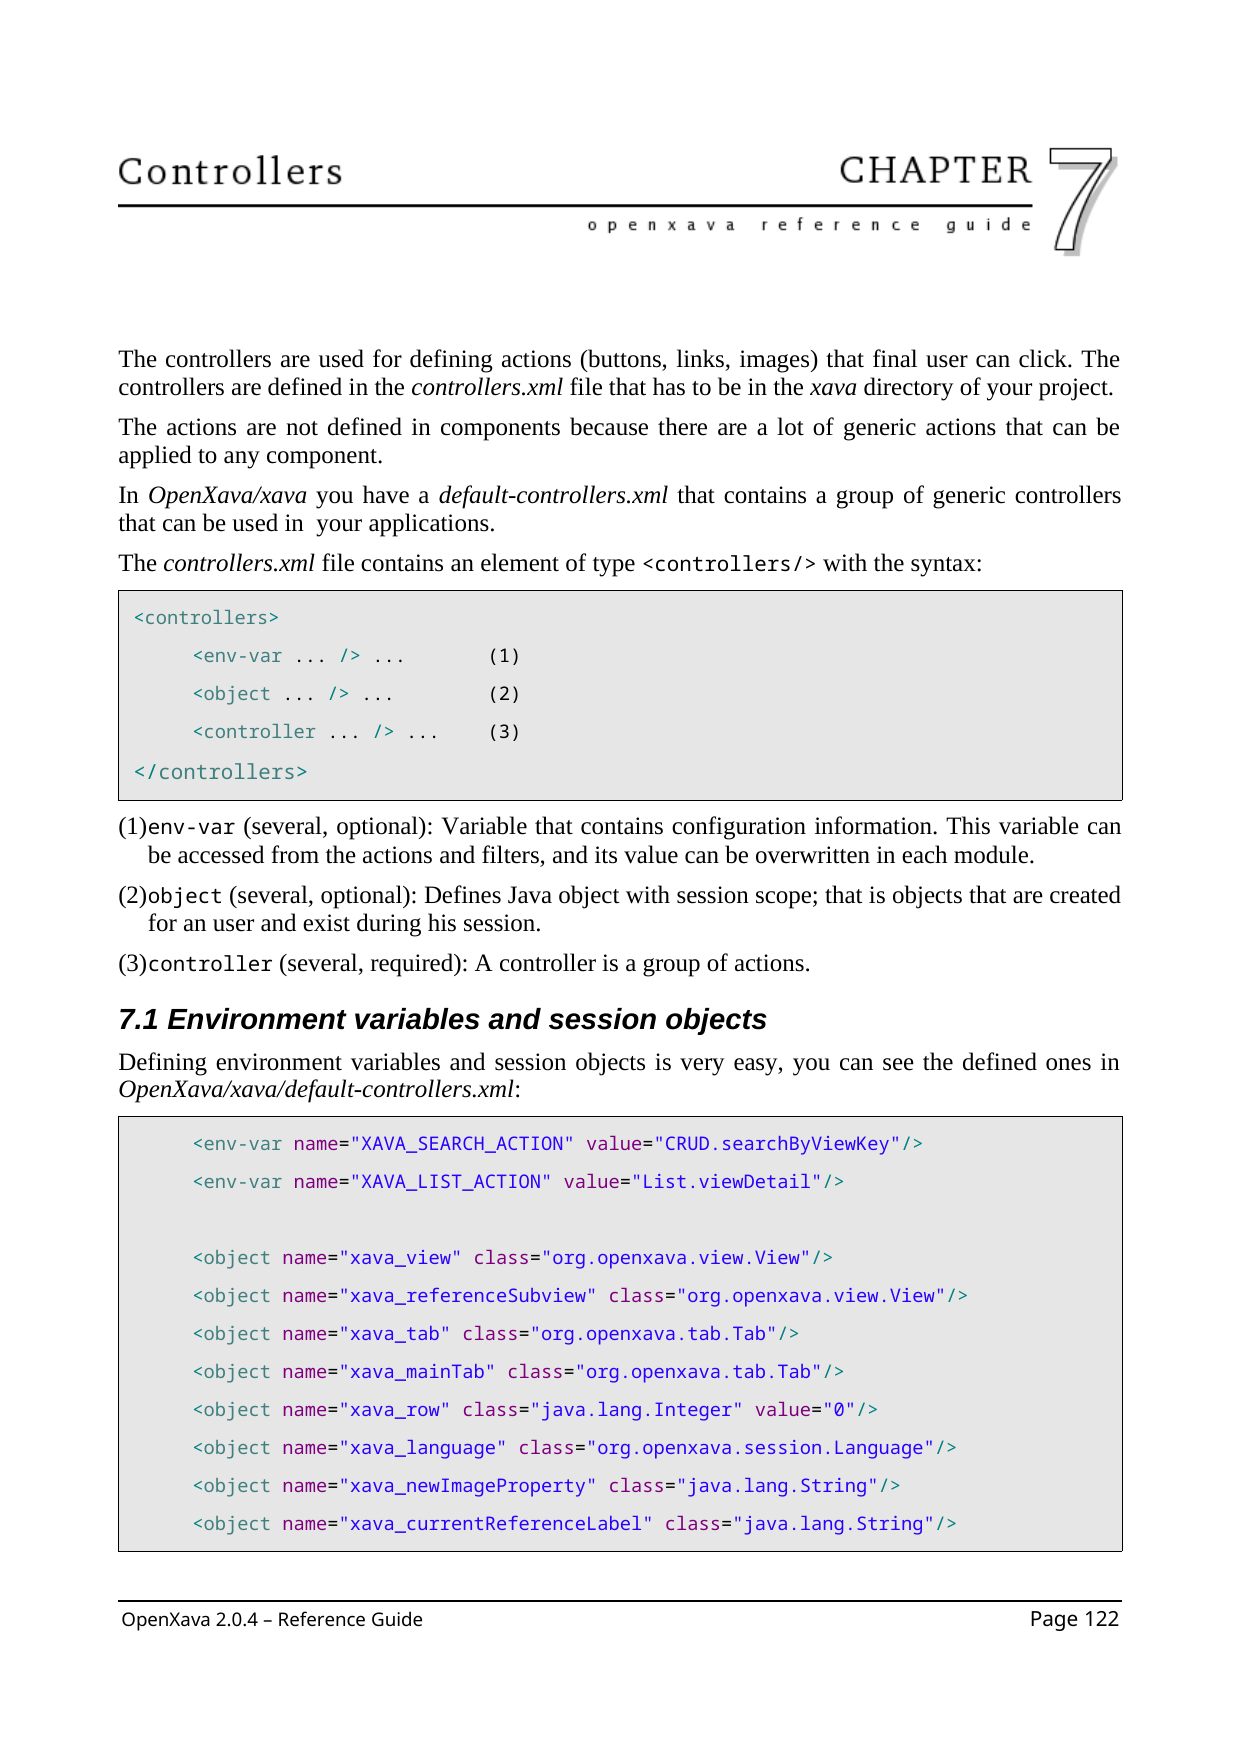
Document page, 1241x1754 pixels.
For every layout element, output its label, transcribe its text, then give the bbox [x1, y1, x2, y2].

text <env-var name="XAVA_LIST_ACTION" value="List.viewDetail"/> [119, 1154, 1122, 1192]
text </controllers> [119, 742, 1122, 800]
text The actions are not defined in components because there are a lot of generic actions that can be applied to any component. [118, 413, 1122, 469]
text <controller ... /> ... (3) [119, 704, 1122, 742]
text Defining environment variables and session objects is very easy, you can see the defined ones in OpenXava/xava/default-controllers.xml: [118, 1048, 1122, 1103]
text <env-var ... /> ... (1) [119, 628, 1122, 666]
picture [118, 118, 1122, 288]
text <object name="xava_view" class="org.openxava.view.View"/> [119, 1230, 1122, 1268]
text <object ... /> ... (2) [119, 666, 1122, 704]
text <object name="xava_currentReferenceLabel" class="java.lang.String"/> [119, 1496, 1122, 1551]
text The controllers are used for defining actions (buttons, links, images) that final user can click. The controllers are defined in the controllers.xml file that has to be in the xava directory of your project. [118, 345, 1122, 401]
text In OpenXava/xava you have a default-controllers.xml that contains a group of generic controllers that can be used in your applications. [118, 481, 1122, 537]
text <object name="xava_language" class="org.openxava.session.Language"/> [119, 1420, 1122, 1458]
text <controllers> [119, 591, 1122, 628]
text The controllers.xml file contains an element of type <controllers/> with the syntax: [118, 549, 1122, 577]
list env-var (several, optional): Variable that contains configuration information. This variable can be accessed from the actions and filters, and its value can be overwritten in each module. [118, 812, 1122, 868]
list controller (several, required): A controller is a group of actions. [118, 949, 1122, 978]
list object (several, optional): Defines Java object with session scope; that is objects that are created for an user and exist during his session. [118, 881, 1122, 937]
subtitle Environment variables and session objects [118, 1003, 1122, 1035]
text <object name="xava_newImageProperty" class="java.lang.String"/> [119, 1458, 1122, 1496]
text <env-var name="XAVA_SEARCH_ACTION" value="CRUD.searchByViewKey"/> [119, 1117, 1122, 1154]
text <object name="xava_mainTab" class="org.openxava.tab.Tab"/> [119, 1344, 1122, 1382]
text <object name="xava_row" class="java.lang.Integer" value="0"/> [119, 1382, 1122, 1420]
subtitle Controllers [118, 288, 1122, 293]
text <object name="xava_referenceSubview" class="org.openxava.view.View"/> [119, 1268, 1122, 1306]
text <object name="xava_tab" class="org.openxava.tab.Tab"/> [119, 1306, 1122, 1344]
